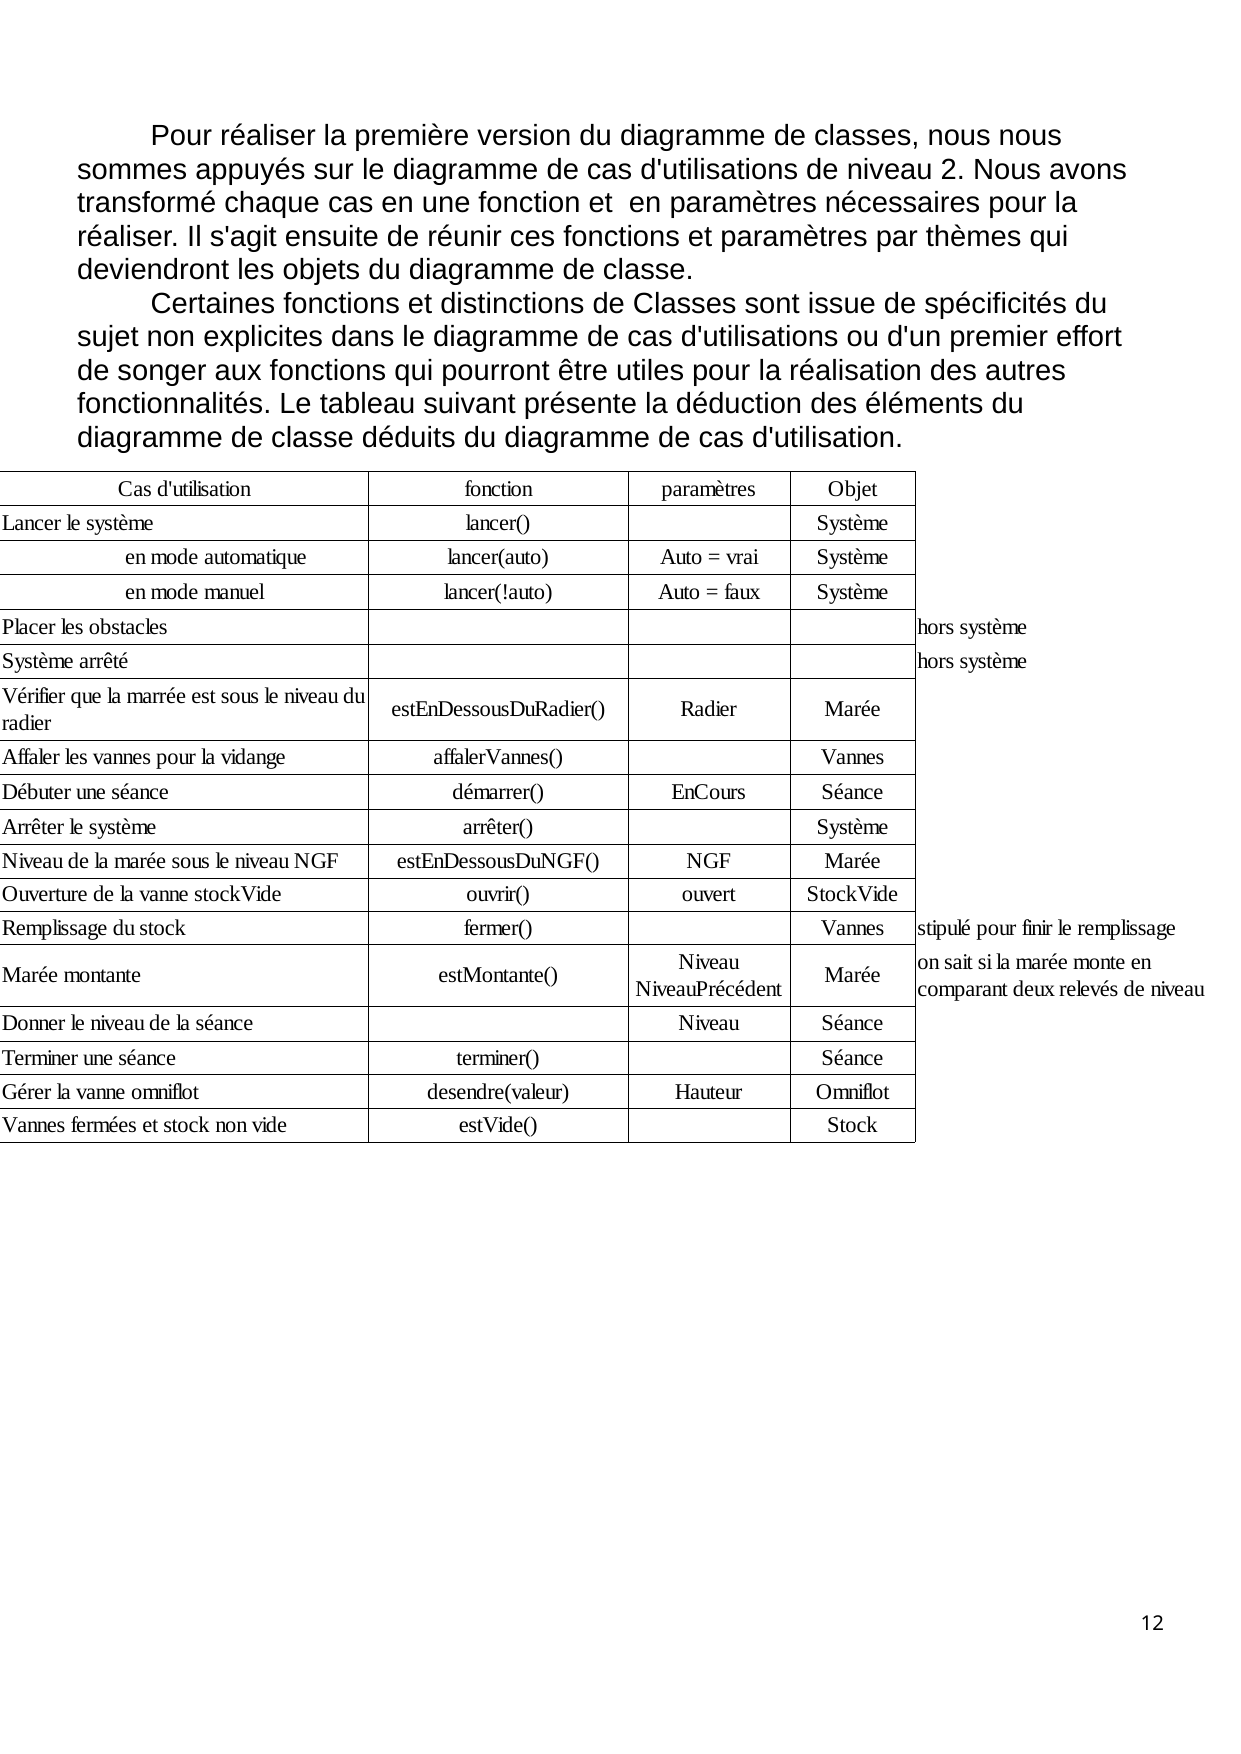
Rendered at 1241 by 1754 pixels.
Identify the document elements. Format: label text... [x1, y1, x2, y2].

text Pour réaliser la première version du diagramme de classes, nous nous sommes appuyés sur le diagramme de cas d'utilisations de niveau 2. Nous avons transformé chaque cas en une fonction et en paramètres nécessaires pour la réaliser. Il s'agit ensuite de réunir ces fonctions et paramètres par thèmes qui deviendront les objets du diagramme de classe. [77, 118, 1163, 286]
text Certaines fonctions et distinctions de Classes sont issue de spécificités du sujet non explicites dans le diagramme de cas d'utilisations ou d'un premier effort de songer aux fonctions qui pourront être utiles pour la réalisation des autres fonctionnalités. Le tableau suivant présente la déduction des éléments du diagramme de classe déduits du diagramme de cas d'utilisation. [77, 286, 1163, 453]
